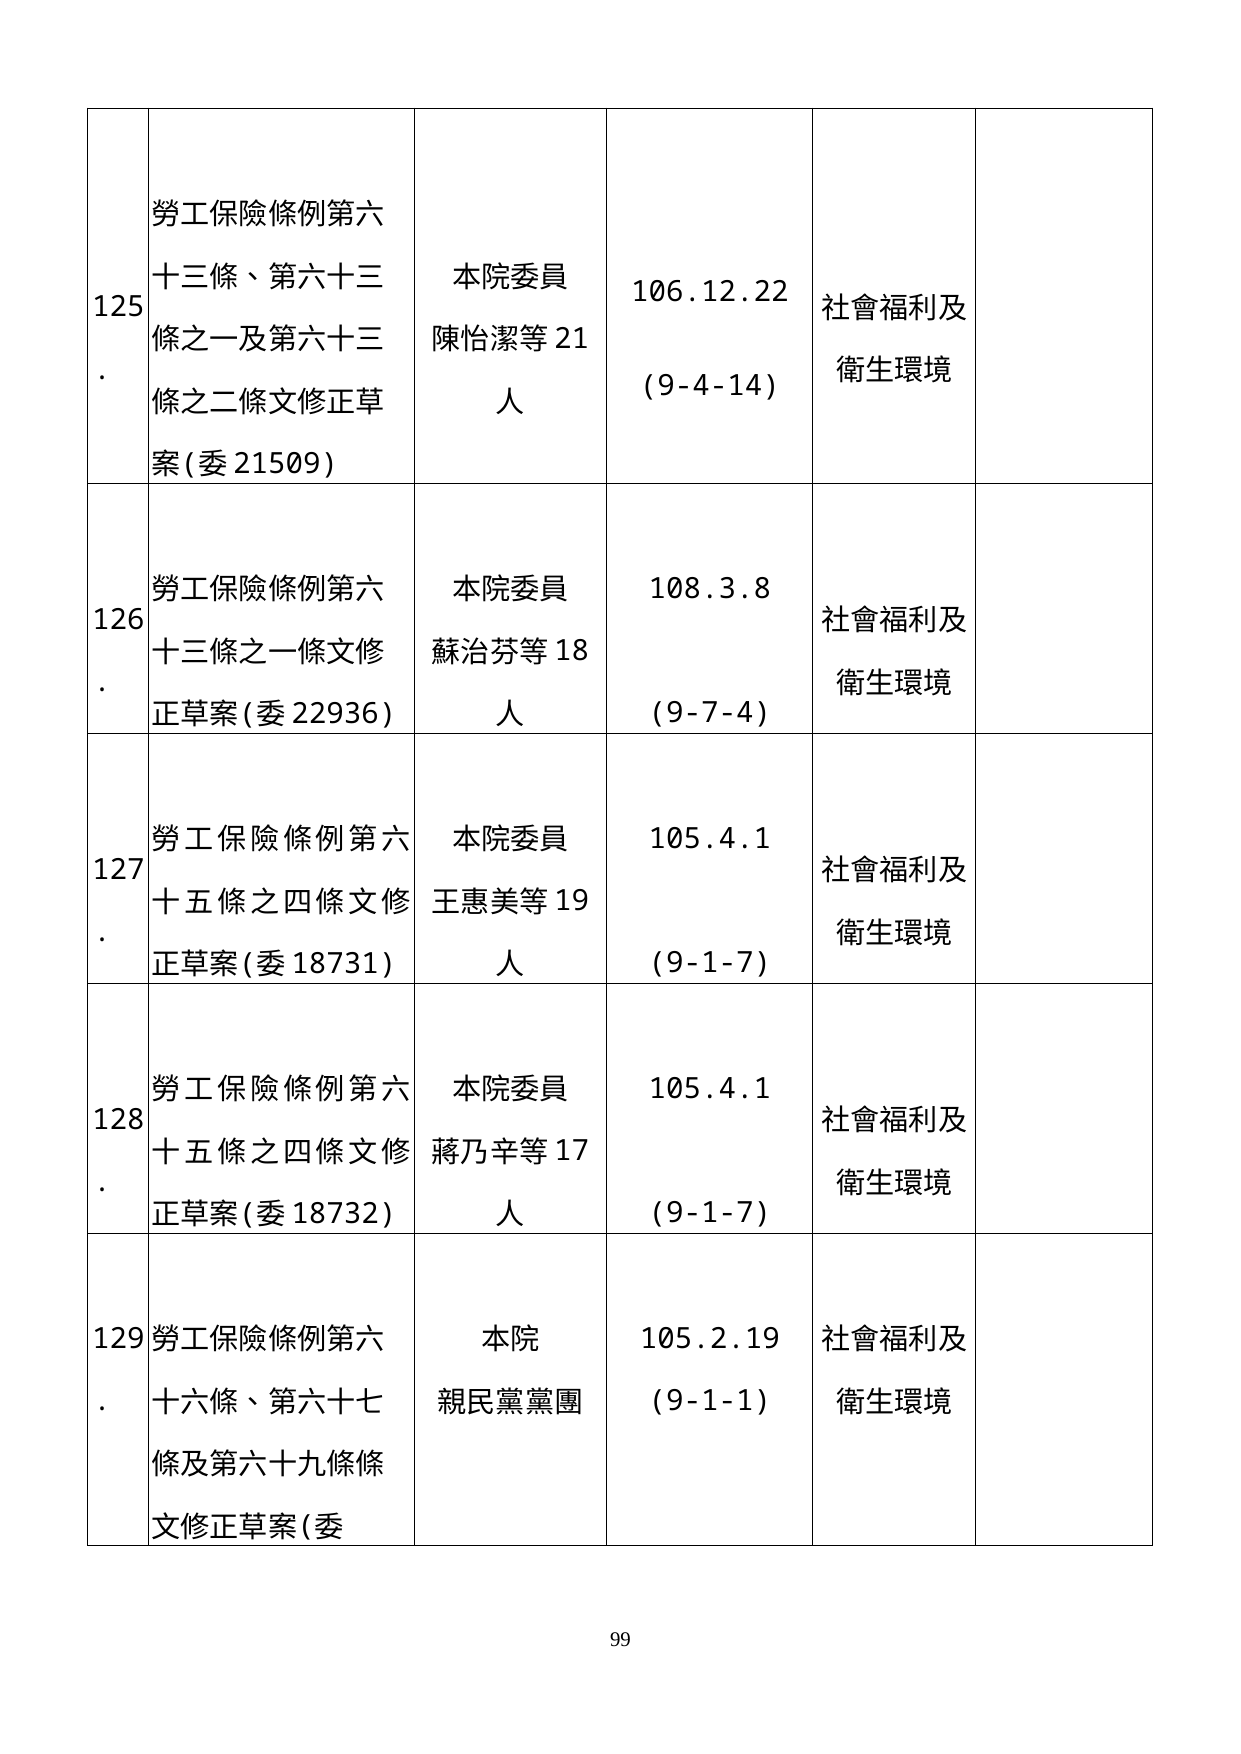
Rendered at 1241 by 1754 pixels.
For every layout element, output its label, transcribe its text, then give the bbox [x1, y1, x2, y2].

table_cell 社會福利及衛生環境 [813, 1234, 975, 1545]
table_cell 105.4.1 (9-1-7) [607, 984, 812, 1233]
table_cell [88, 984, 148, 1233]
table_cell 本院委員 蔣乃辛等17人 [415, 984, 606, 1233]
table_cell 本院委員 王惠美等19人 [415, 734, 606, 983]
table_cell 勞工保險條例第六十三條之一條文修正草案(委22936) [149, 484, 414, 733]
table_cell 勞工保險條例第六十六條、第六十七條及第六十九條條文修正草案(委 [149, 1234, 414, 1545]
table_cell [88, 109, 148, 483]
table_cell 社會福利及衛生環境 [813, 484, 975, 733]
table_cell 社會福利及衛生環境 [813, 984, 975, 1233]
table_cell [88, 484, 148, 733]
table_cell 105.2.19 (9-1-1) [607, 1234, 812, 1545]
table_cell [88, 1234, 148, 1545]
table_cell 106.12.22 (9-4-14) [607, 109, 812, 483]
table_cell [88, 734, 148, 983]
table_cell 勞工保險條例第六十五條之四條文修正草案(委18732) [149, 984, 414, 1233]
table_cell 社會福利及衛生環境 [813, 734, 975, 983]
table_cell 社會福利及衛生環境 [813, 109, 975, 483]
table_cell [976, 1234, 1152, 1545]
table_cell 105.4.1 (9-1-7) [607, 734, 812, 983]
table_cell 勞工保險條例第六十五條之四條文修正草案(委18731) [149, 734, 414, 983]
table_cell [976, 109, 1152, 483]
table_cell 本院 親民黨黨團 [415, 1234, 606, 1545]
table_cell [976, 734, 1152, 983]
table_cell [976, 484, 1152, 733]
table_cell [976, 984, 1152, 1233]
table_cell 本院委員 陳怡潔等21人 [415, 109, 606, 483]
table_cell 勞工保險條例第六十三條、第六十三條之一及第六十三條之二條文修正草案(委21509) [149, 109, 414, 483]
table_cell 本院委員 蘇治芬等18人 [415, 484, 606, 733]
table_cell 108.3.8 (9-7-4) [607, 484, 812, 733]
